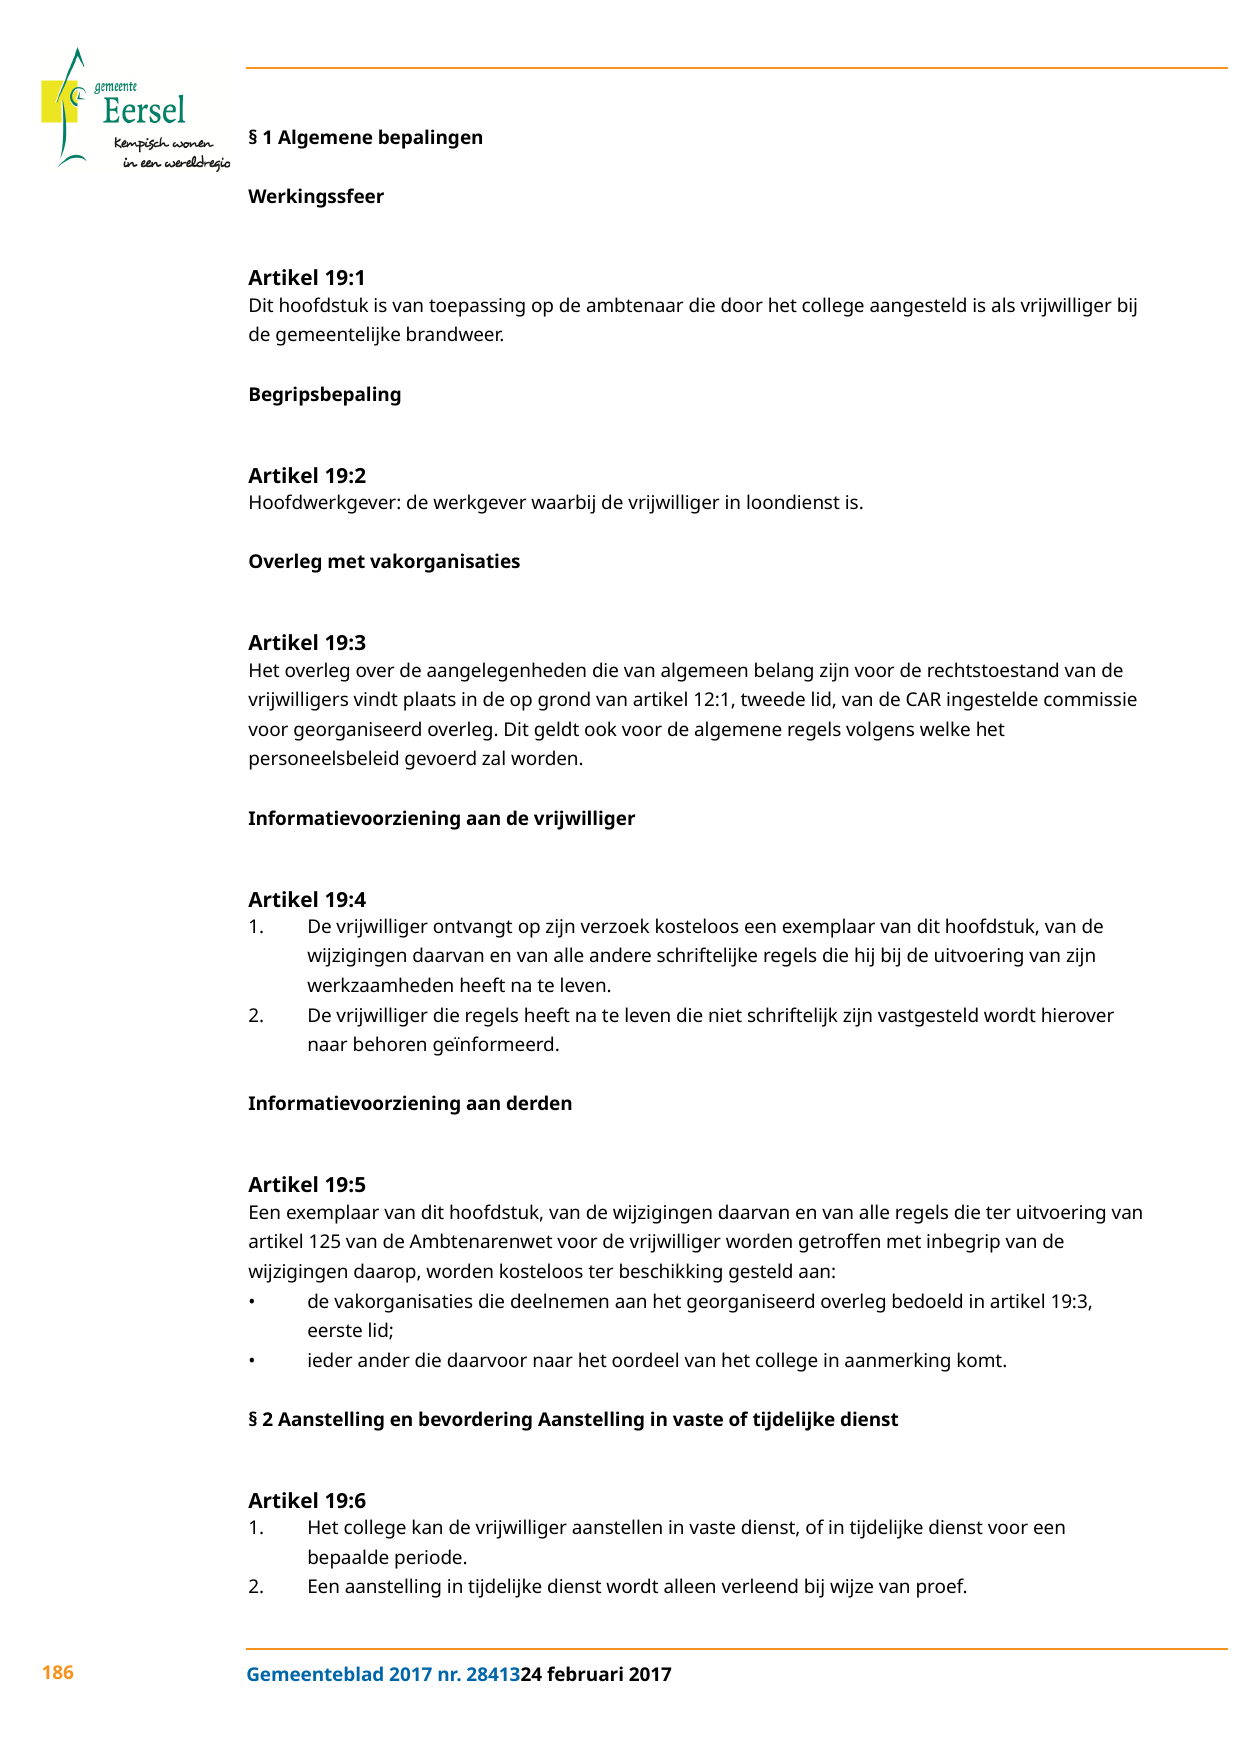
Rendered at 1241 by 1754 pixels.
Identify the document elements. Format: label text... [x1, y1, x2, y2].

text Hoofdwerkgever: de werkgever waarbij de vrijwilliger in loondienst is. [248, 489, 1152, 515]
text Artikel 19:2 [248, 461, 1152, 489]
text Begripsbepaling [248, 381, 1152, 406]
list ieder ander die daarvoor naar het oordeel van het college in aanmerking komt. [248, 1347, 1152, 1373]
text Overleg met vakorganisaties [248, 548, 1152, 574]
list Het college kan de vrijwilliger aanstellen in vaste dienst, of in tijdelijke dienst voor een bepaalde periode. [248, 1514, 1152, 1570]
text Artikel 19:4 [248, 885, 1152, 913]
text Het overleg over de aangelegenheden die van algemeen belang zijn voor de rechtstoestand van de vrijwilligers vindt plaats in de op grond van artikel 12:1, tweede lid, van de CAR ingestelde commissie voor georganiseerd overleg. Dit geldt ook voor de algemene regels volgens welke het personeelsbeleid gevoerd zal worden. [248, 657, 1152, 771]
text Artikel 19:5 [248, 1171, 1152, 1199]
text Werkingssfeer [248, 183, 1152, 209]
text Een exemplaar van dit hoofdstuk, van de wijzigingen daarvan en van alle regels die ter uitvoering van artikel 125 van de Ambtenarenwet voor de vrijwilliger worden getroffen met inbegrip van de wijzigingen daarop, worden kosteloos ter beschikking gesteld aan: [248, 1199, 1152, 1284]
picture [41, 47, 231, 172]
text Artikel 19:1 [248, 263, 1152, 292]
list De vrijwilliger die regels heeft na te leven die niet schriftelijk zijn vastgesteld wordt hierover naar behoren geïnformeerd. [248, 1002, 1152, 1057]
list Een aanstelling in tijdelijke dienst wordt alleen verleend bij wijze van proef. [248, 1574, 1152, 1599]
text Artikel 19:6 [248, 1486, 1152, 1514]
text Informatievoorziening aan de vrijwilliger [248, 805, 1152, 830]
list de vakorganisaties die deelnemen aan het georganiseerd overleg bedoeld in artikel 19:3, eerste lid; [248, 1288, 1152, 1343]
text Informatievoorziening aan derden [248, 1091, 1152, 1116]
list De vrijwilliger ontvangt op zijn verzoek kosteloos een exemplaar van dit hoofdstuk, van de wijzigingen daarvan en van alle andere schriftelijke regels die hij bij de uitvoering van zijn werkzaamheden heeft na te leven. [248, 913, 1152, 998]
text § 1 Algemene bepalingen [248, 124, 1152, 150]
text § 2 Aanstelling en bevordering Aanstelling in vaste of tijdelijke dienst [248, 1406, 1152, 1432]
text Dit hoofdstuk is van toepassing op de ambtenaar die door het college aangesteld is als vrijwilliger bij de gemeentelijke brandweer. [248, 292, 1152, 347]
text Artikel 19:3 [248, 628, 1152, 657]
